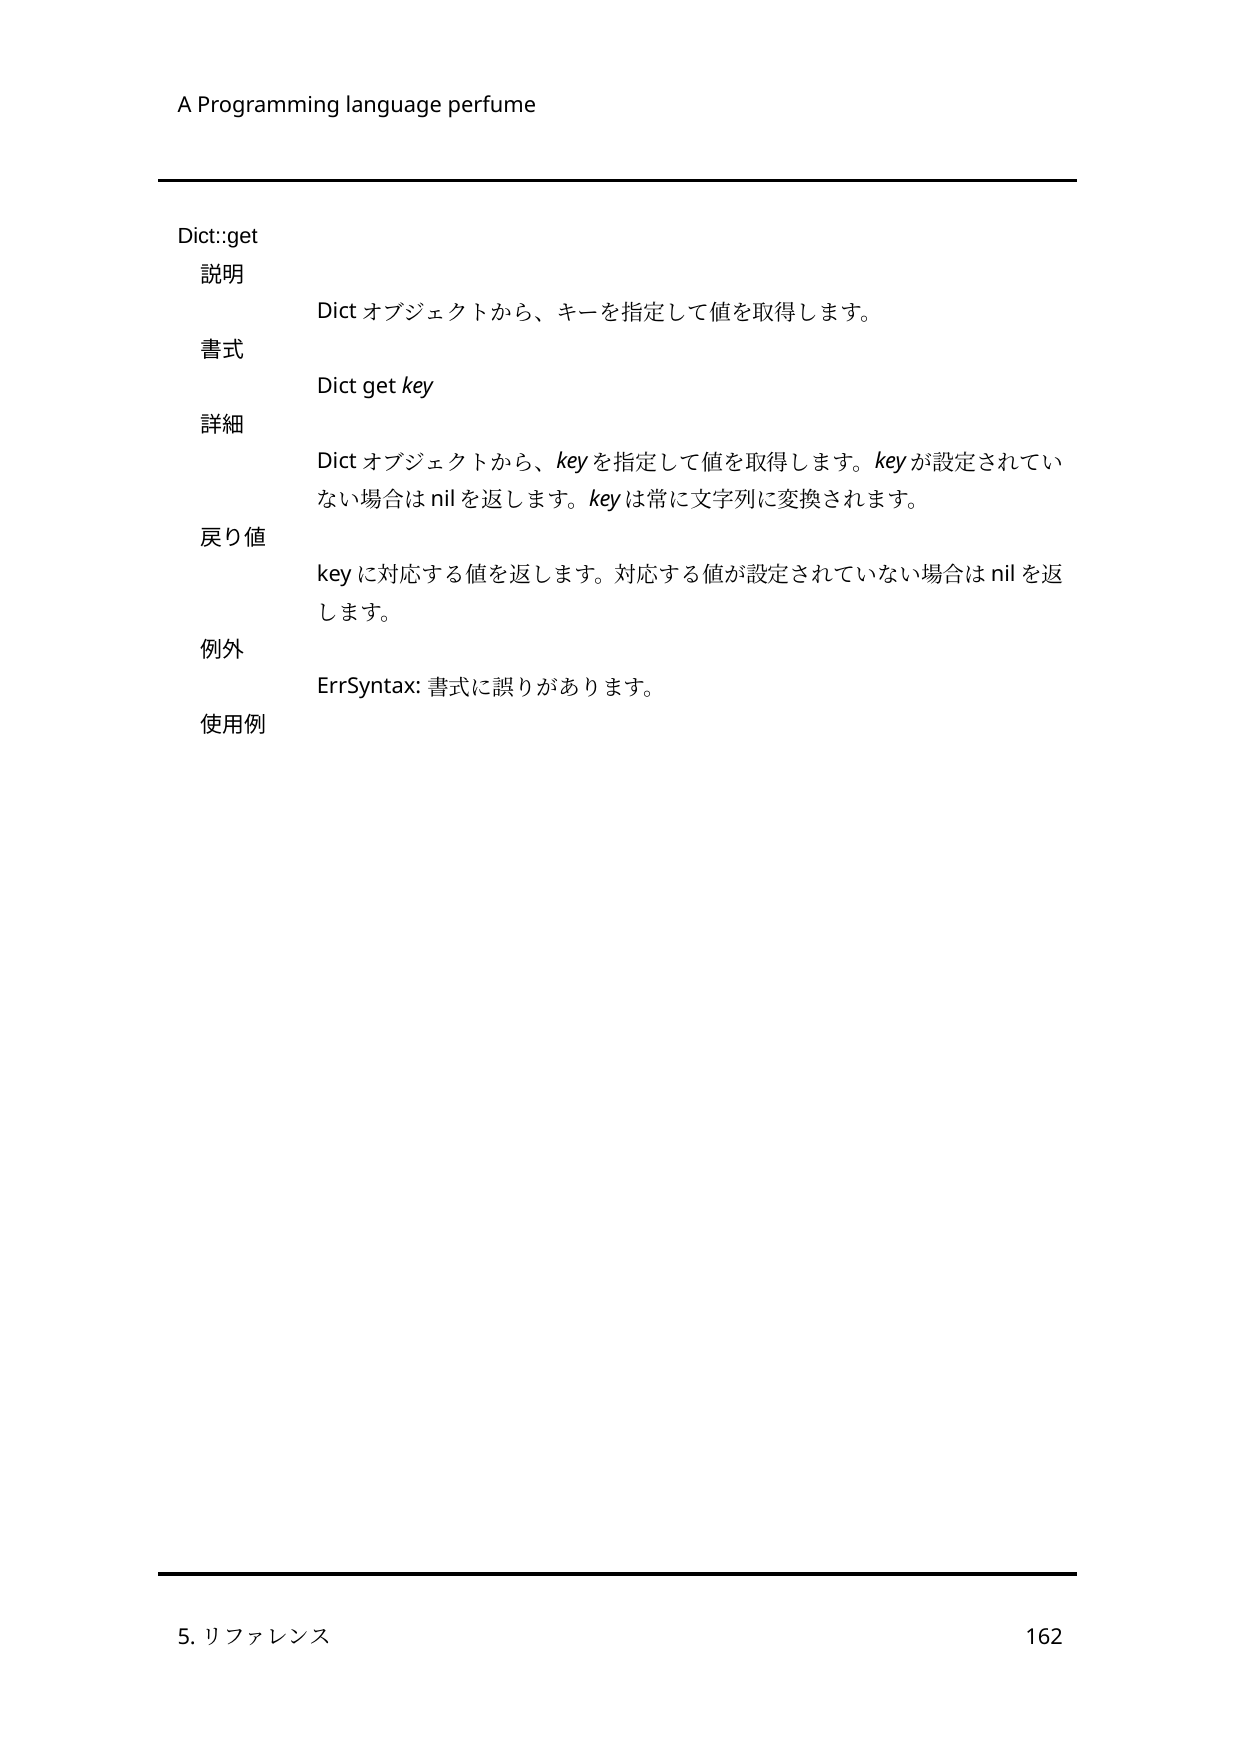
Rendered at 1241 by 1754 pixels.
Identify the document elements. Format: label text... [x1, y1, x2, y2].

table_header 説明 [200, 254, 317, 329]
table_cell Dictオブジェクトから、keyを指定して値を取得します。keyが設定されていない場合はnilを返します。keyは常に文字列に変換されます。 [317, 404, 1063, 517]
table_header Dictオブジェクトから、キーを指定して値を取得します。 [317, 254, 1063, 329]
table_cell 例外 [200, 629, 317, 704]
table_cell 戻り値 [200, 517, 317, 629]
table_cell Dict get key [317, 329, 1063, 404]
table_cell 使用例 [200, 704, 317, 779]
table_cell keyに対応する値を返します。対応する値が設定されていない場合はnilを返します。 [317, 517, 1063, 629]
table_cell [317, 704, 1063, 779]
subtitle Dict::get [177, 217, 1063, 254]
table_cell 詳細 [200, 404, 317, 517]
table_cell ErrSyntax: 書式に誤りがあります。 [317, 629, 1063, 704]
table_cell 書式 [200, 329, 317, 404]
